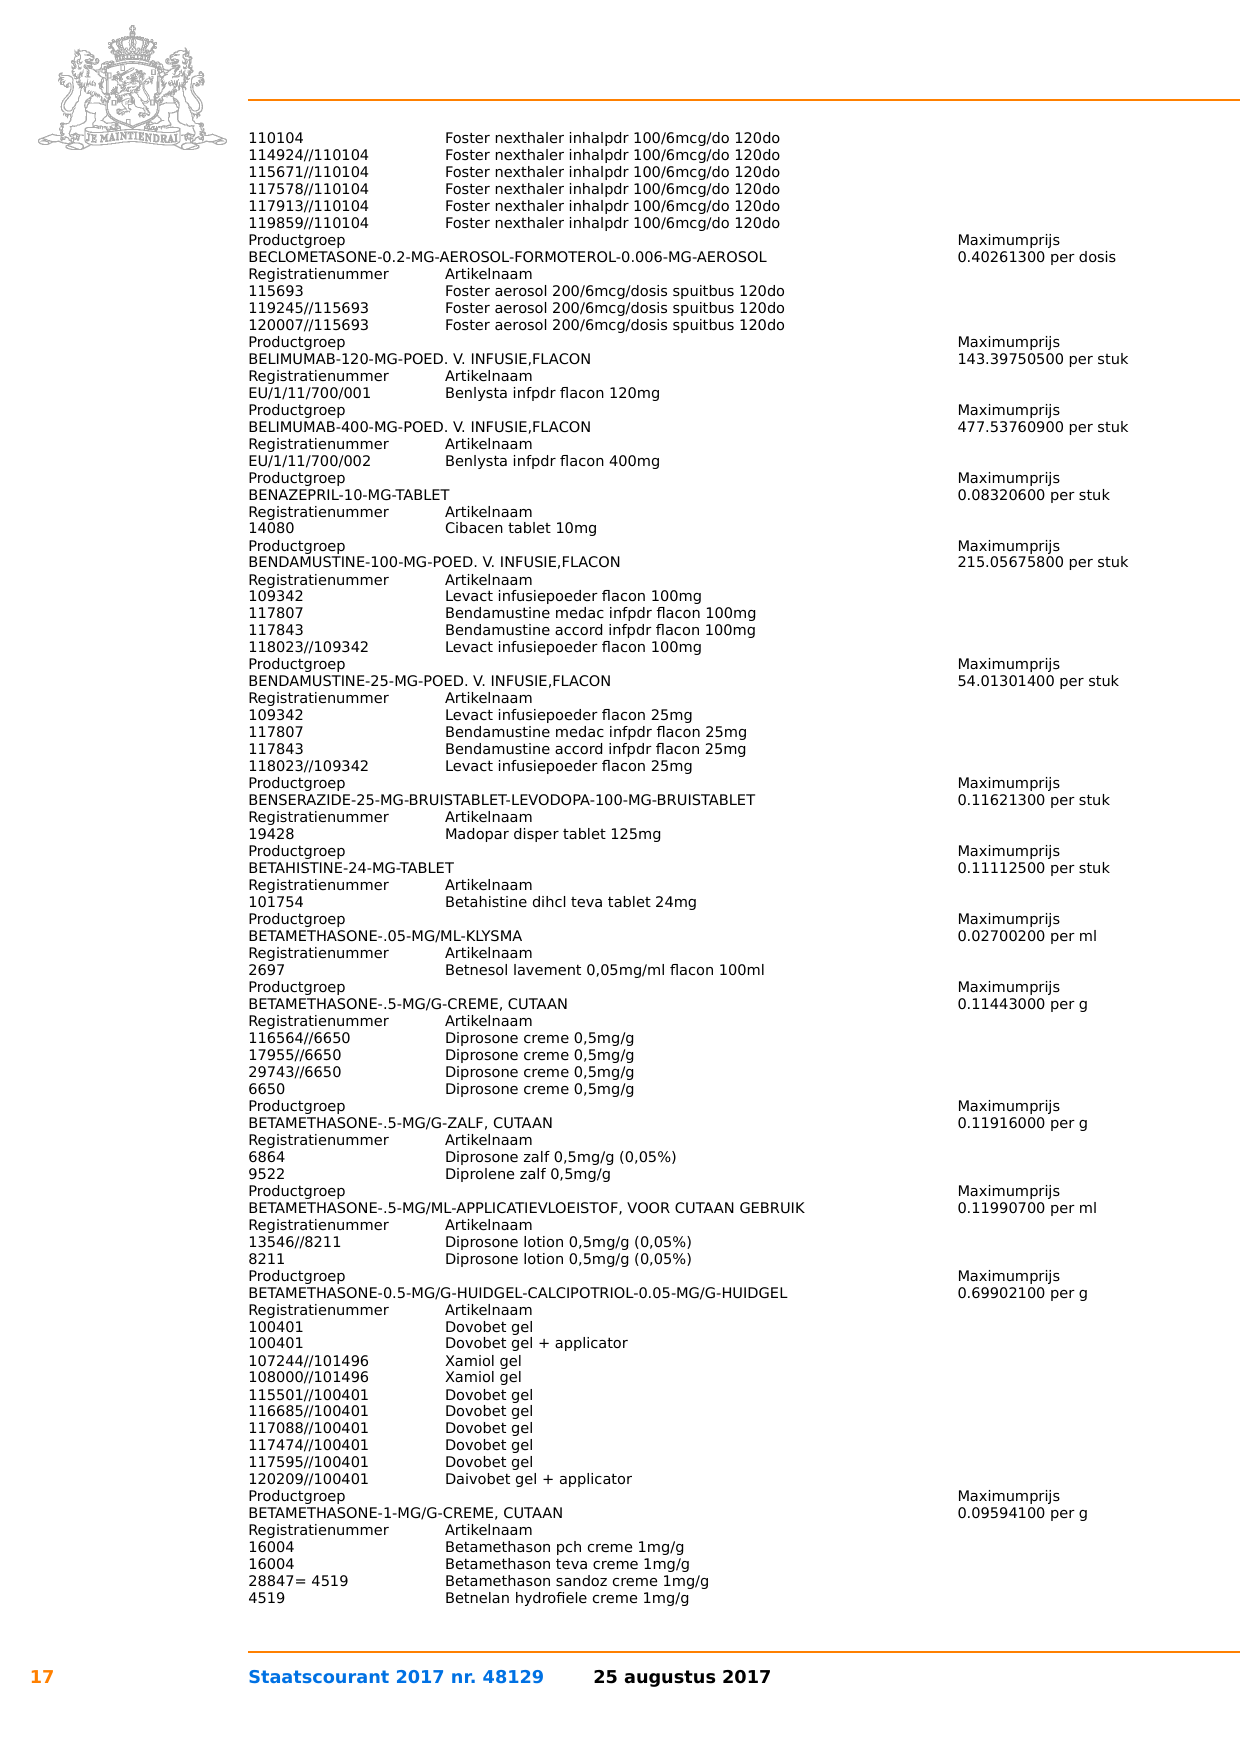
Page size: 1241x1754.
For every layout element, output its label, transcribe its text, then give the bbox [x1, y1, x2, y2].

table_cell [439, 470, 951, 486]
table_cell 6864 [248, 1149, 439, 1166]
table_cell [439, 843, 951, 860]
table_cell Diprosone creme 0,5mg/g [439, 1047, 951, 1064]
table_cell Productgroep [248, 538, 439, 554]
table_cell [951, 1539, 1163, 1556]
table_cell 119245//115693 [248, 300, 439, 317]
table_cell 115501//100401 [248, 1386, 439, 1403]
table_cell 0.69902100 per g [951, 1285, 1163, 1301]
table_cell Productgroep [248, 470, 439, 486]
table_cell Xamiol gel [439, 1369, 951, 1386]
table_cell Bendamustine accord infpdr flacon 25mg [439, 741, 951, 758]
table_cell Maximumprijs [951, 334, 1163, 351]
table_cell 120007//115693 [248, 317, 439, 334]
table_cell Productgroep [248, 911, 439, 928]
table_cell [951, 809, 1163, 826]
table_cell Maximumprijs [951, 979, 1163, 996]
table_cell BENDAMUSTINE-25-MG-POED. V. INFUSIE,FLACON [248, 673, 951, 690]
table_cell Bendamustine accord infpdr flacon 100mg [439, 622, 951, 639]
table_cell Registratienummer [248, 877, 439, 894]
table_cell Benlysta infpdr flacon 400mg [439, 453, 951, 469]
table_cell [951, 945, 1163, 962]
table_cell Maximumprijs [951, 1268, 1163, 1284]
table_cell BETAMETHASONE-0.5-MG/G-HUIDGEL-CALCIPOTRIOL-0.05-MG/G-HUIDGEL [248, 1285, 951, 1301]
table_cell Diprosone zalf 0,5mg/g (0,05%) [439, 1149, 951, 1166]
table_cell [951, 571, 1163, 588]
table_cell Registratienummer [248, 1301, 439, 1318]
table_cell [951, 1047, 1163, 1064]
table_cell 0.11990700 per ml [951, 1200, 1163, 1217]
table_cell [951, 1556, 1163, 1573]
table_cell [951, 130, 1163, 147]
table_cell BETAMETHASONE-1-MG/G-CREME, CUTAAN [248, 1505, 951, 1522]
table_cell Foster nexthaler inhalpdr 100/6mcg/do 120do [439, 130, 951, 147]
table_cell [439, 538, 951, 554]
table_cell Diprosone lotion 0,5mg/g (0,05%) [439, 1234, 951, 1251]
table_cell [439, 1488, 951, 1505]
table_cell Maximumprijs [951, 470, 1163, 486]
table_cell [439, 1268, 951, 1284]
table_cell 0.11621300 per stuk [951, 792, 1163, 809]
table_cell Registratienummer [248, 266, 439, 283]
table_cell Artikelnaam [439, 266, 951, 283]
table_cell [951, 1301, 1163, 1318]
table_cell Maximumprijs [951, 1488, 1163, 1505]
table_cell 117578//110104 [248, 181, 439, 198]
table_cell Daivobet gel + applicator [439, 1471, 951, 1488]
table_cell BETAMETHASONE-.5-MG/G-ZALF, CUTAAN [248, 1115, 951, 1132]
table_cell Maximumprijs [951, 843, 1163, 860]
table_cell Productgroep [248, 656, 439, 673]
table_cell Artikelnaam [439, 1522, 951, 1539]
table_cell [951, 1386, 1163, 1403]
table_cell [951, 1234, 1163, 1251]
table_cell Productgroep [248, 1183, 439, 1199]
table_cell Dovobet gel [439, 1454, 951, 1471]
table_cell Levact infusiepoeder flacon 25mg [439, 758, 951, 775]
table_cell 117843 [248, 622, 439, 639]
table_cell Levact infusiepoeder flacon 100mg [439, 588, 951, 605]
table_cell Betamethason teva creme 1mg/g [439, 1556, 951, 1573]
table_cell Betamethason sandoz creme 1mg/g [439, 1573, 951, 1590]
table_cell [951, 164, 1163, 181]
table_cell 9522 [248, 1166, 439, 1183]
table_cell 115671//110104 [248, 164, 439, 181]
table_cell [439, 775, 951, 792]
table_cell Levact infusiepoeder flacon 25mg [439, 707, 951, 724]
table_cell 0.02700200 per ml [951, 928, 1163, 945]
table_cell [951, 215, 1163, 232]
table_cell BETAMETHASONE-.5-MG/ML-APPLICATIEVLOEISTOF, VOOR CUTAAN GEBRUIK [248, 1200, 951, 1217]
table_cell Artikelnaam [439, 504, 951, 520]
table_cell Productgroep [248, 1488, 439, 1505]
table_cell 108000//101496 [248, 1369, 439, 1386]
table_cell [951, 198, 1163, 215]
table_cell Maximumprijs [951, 538, 1163, 554]
table_cell 2697 [248, 962, 439, 979]
table_cell 0.08320600 per stuk [951, 486, 1163, 503]
table_cell [951, 504, 1163, 520]
table_cell Artikelnaam [439, 436, 951, 452]
table_cell Registratienummer [248, 1522, 439, 1539]
table_cell Registratienummer [248, 945, 439, 962]
table_cell Foster nexthaler inhalpdr 100/6mcg/do 120do [439, 181, 951, 198]
table_cell [951, 1081, 1163, 1098]
table_cell Registratienummer [248, 690, 439, 707]
table_cell [951, 147, 1163, 164]
table_cell Foster aerosol 200/6mcg/dosis spuitbus 120do [439, 300, 951, 317]
table_cell [951, 1471, 1163, 1488]
table_cell 215.05675800 per stuk [951, 554, 1163, 571]
table_cell BENSERAZIDE-25-MG-BRUISTABLET-LEVODOPA-100-MG-BRUISTABLET [248, 792, 951, 809]
table_cell Betahistine dihcl teva tablet 24mg [439, 894, 951, 911]
table_cell [951, 1522, 1163, 1539]
table_cell Productgroep [248, 775, 439, 792]
table_cell [951, 181, 1163, 198]
table_cell Diprosone creme 0,5mg/g [439, 1030, 951, 1047]
table_cell Xamiol gel [439, 1353, 951, 1369]
table_cell Artikelnaam [439, 368, 951, 384]
table_cell 100401 [248, 1335, 439, 1352]
table_cell [951, 368, 1163, 384]
table_cell Foster nexthaler inhalpdr 100/6mcg/do 120do [439, 198, 951, 215]
table_cell 119859//110104 [248, 215, 439, 232]
table_cell 17955//6650 [248, 1047, 439, 1064]
table_cell Dovobet gel [439, 1403, 951, 1420]
table_cell BELIMUMAB-400-MG-POED. V. INFUSIE,FLACON [248, 419, 951, 436]
table_cell [951, 317, 1163, 334]
table_cell [951, 1251, 1163, 1267]
table_cell [951, 605, 1163, 622]
table_cell Diprosone lotion 0,5mg/g (0,05%) [439, 1251, 951, 1267]
table_cell 13546//8211 [248, 1234, 439, 1251]
table_cell 101754 [248, 894, 439, 911]
table_cell [951, 877, 1163, 894]
table_cell [951, 962, 1163, 979]
table_cell Foster aerosol 200/6mcg/dosis spuitbus 120do [439, 283, 951, 300]
table_cell 0.09594100 per g [951, 1505, 1163, 1522]
table_cell 19428 [248, 826, 439, 843]
table_cell Artikelnaam [439, 1013, 951, 1030]
table_cell [439, 1183, 951, 1199]
table_cell [951, 894, 1163, 911]
table_cell Diprolene zalf 0,5mg/g [439, 1166, 951, 1183]
table_cell BETAHISTINE-24-MG-TABLET [248, 860, 951, 877]
table_cell Dovobet gel + applicator [439, 1335, 951, 1352]
table_cell Betamethason pch creme 1mg/g [439, 1539, 951, 1556]
table_cell Registratienummer [248, 1013, 439, 1030]
picture [38, 25, 227, 150]
table_cell BENDAMUSTINE-100-MG-POED. V. INFUSIE,FLACON [248, 554, 951, 571]
table_cell [951, 1353, 1163, 1369]
table_cell [951, 724, 1163, 741]
table_cell 114924//110104 [248, 147, 439, 164]
table_cell 0.11916000 per g [951, 1115, 1163, 1132]
table_cell Productgroep [248, 334, 439, 351]
table_cell 115693 [248, 283, 439, 300]
table_cell 117595//100401 [248, 1454, 439, 1471]
table_cell Foster nexthaler inhalpdr 100/6mcg/do 120do [439, 164, 951, 181]
table_cell BETAMETHASONE-.05-MG/ML-KLYSMA [248, 928, 951, 945]
table_cell [439, 402, 951, 418]
table_cell Maximumprijs [951, 656, 1163, 673]
table_cell Registratienummer [248, 1132, 439, 1149]
table_cell Artikelnaam [439, 1301, 951, 1318]
table_cell EU/1/11/700/001 [248, 385, 439, 402]
table_cell Betnelan hydrofiele creme 1mg/g [439, 1590, 951, 1607]
table_cell Productgroep [248, 979, 439, 996]
table_cell Foster aerosol 200/6mcg/dosis spuitbus 120do [439, 317, 951, 334]
table_cell [951, 1064, 1163, 1081]
table_cell Productgroep [248, 843, 439, 860]
table_cell [951, 385, 1163, 402]
table_cell 143.39750500 per stuk [951, 351, 1163, 368]
table_cell [951, 1420, 1163, 1437]
table_cell [951, 741, 1163, 758]
table_cell Dovobet gel [439, 1319, 951, 1335]
table_cell 8211 [248, 1251, 439, 1267]
table_cell [951, 707, 1163, 724]
table_cell [951, 1369, 1163, 1386]
table_cell 120209//100401 [248, 1471, 439, 1488]
table_cell 14080 [248, 520, 439, 537]
table_cell [951, 1132, 1163, 1149]
table_cell Madopar disper tablet 125mg [439, 826, 951, 843]
table_cell [951, 639, 1163, 656]
table_cell Productgroep [248, 1268, 439, 1284]
table_cell Artikelnaam [439, 690, 951, 707]
table_cell Registratienummer [248, 368, 439, 384]
table_cell [951, 1573, 1163, 1590]
table_cell 109342 [248, 707, 439, 724]
table_cell BENAZEPRIL-10-MG-TABLET [248, 486, 951, 503]
table_cell [951, 300, 1163, 317]
table_cell [951, 1403, 1163, 1420]
table_cell 0.11443000 per g [951, 996, 1163, 1013]
table_cell 117913//110104 [248, 198, 439, 215]
table_cell Maximumprijs [951, 1098, 1163, 1115]
table_cell BECLOMETASONE-0.2-MG-AEROSOL-FORMOTEROL-0.006-MG-AEROSOL [248, 249, 951, 266]
table_cell Bendamustine medac infpdr flacon 25mg [439, 724, 951, 741]
table_cell Registratienummer [248, 809, 439, 826]
table_cell Registratienummer [248, 571, 439, 588]
table_cell 28847= 4519 [248, 1573, 439, 1590]
table_cell Artikelnaam [439, 945, 951, 962]
table_cell [951, 758, 1163, 775]
table_cell 54.01301400 per stuk [951, 673, 1163, 690]
table_cell Maximumprijs [951, 775, 1163, 792]
table_cell 107244//101496 [248, 1353, 439, 1369]
table_cell Dovobet gel [439, 1437, 951, 1454]
table_cell Maximumprijs [951, 232, 1163, 249]
table_cell 117807 [248, 724, 439, 741]
table_cell [951, 1437, 1163, 1454]
table_cell 117807 [248, 605, 439, 622]
table_cell [951, 1030, 1163, 1047]
table_cell [439, 979, 951, 996]
table_cell [951, 1335, 1163, 1352]
table_cell 118023//109342 [248, 758, 439, 775]
table_cell [951, 283, 1163, 300]
table_cell Dovobet gel [439, 1420, 951, 1437]
table_cell Registratienummer [248, 504, 439, 520]
table_cell 118023//109342 [248, 639, 439, 656]
table_cell Benlysta infpdr flacon 120mg [439, 385, 951, 402]
table_cell [951, 1166, 1163, 1183]
table_cell Maximumprijs [951, 1183, 1163, 1199]
table_cell 100401 [248, 1319, 439, 1335]
table_cell [439, 911, 951, 928]
table_cell [951, 1590, 1163, 1607]
table_cell Productgroep [248, 1098, 439, 1115]
table_cell 0.40261300 per dosis [951, 249, 1163, 266]
table_cell BETAMETHASONE-.5-MG/G-CREME, CUTAAN [248, 996, 951, 1013]
table_cell Maximumprijs [951, 911, 1163, 928]
table_cell 29743//6650 [248, 1064, 439, 1081]
table_cell 109342 [248, 588, 439, 605]
table_cell 0.11112500 per stuk [951, 860, 1163, 877]
table_cell [439, 1098, 951, 1115]
table_cell Registratienummer [248, 1217, 439, 1233]
table_cell 477.53760900 per stuk [951, 419, 1163, 436]
table_cell Maximumprijs [951, 402, 1163, 418]
table_cell [439, 334, 951, 351]
table_cell Productgroep [248, 232, 439, 249]
table_cell [951, 1149, 1163, 1166]
table_cell Betnesol lavement 0,05mg/ml flacon 100ml [439, 962, 951, 979]
table_cell Artikelnaam [439, 571, 951, 588]
table_cell [951, 588, 1163, 605]
table_cell [951, 622, 1163, 639]
table_cell 117843 [248, 741, 439, 758]
table_cell [951, 826, 1163, 843]
table_cell 117088//100401 [248, 1420, 439, 1437]
table_cell [951, 453, 1163, 469]
table_cell Artikelnaam [439, 1217, 951, 1233]
table_cell [951, 436, 1163, 452]
table_cell Artikelnaam [439, 877, 951, 894]
table_cell 16004 [248, 1539, 439, 1556]
table_cell 116685//100401 [248, 1403, 439, 1420]
table_cell Registratienummer [248, 436, 439, 452]
table_cell [951, 1217, 1163, 1233]
table_cell Artikelnaam [439, 1132, 951, 1149]
table_cell [951, 1454, 1163, 1471]
table_cell [439, 656, 951, 673]
table_cell [951, 1319, 1163, 1335]
table_cell Bendamustine medac infpdr flacon 100mg [439, 605, 951, 622]
table_cell [951, 1013, 1163, 1030]
table_cell [439, 232, 951, 249]
table_cell 16004 [248, 1556, 439, 1573]
table_cell Foster nexthaler inhalpdr 100/6mcg/do 120do [439, 215, 951, 232]
table_cell Artikelnaam [439, 809, 951, 826]
table_cell BELIMUMAB-120-MG-POED. V. INFUSIE,FLACON [248, 351, 951, 368]
table_cell Cibacen tablet 10mg [439, 520, 951, 537]
table_cell 117474//100401 [248, 1437, 439, 1454]
table_cell 4519 [248, 1590, 439, 1607]
table_cell 110104 [248, 130, 439, 147]
table_cell Diprosone creme 0,5mg/g [439, 1081, 951, 1098]
table_cell EU/1/11/700/002 [248, 453, 439, 469]
table_cell Diprosone creme 0,5mg/g [439, 1064, 951, 1081]
table_cell [951, 266, 1163, 283]
table_cell Dovobet gel [439, 1386, 951, 1403]
table_cell Foster nexthaler inhalpdr 100/6mcg/do 120do [439, 147, 951, 164]
table_cell [951, 520, 1163, 537]
table_cell 6650 [248, 1081, 439, 1098]
table_cell [951, 690, 1163, 707]
table_cell 116564//6650 [248, 1030, 439, 1047]
table_cell Productgroep [248, 402, 439, 418]
table_cell Levact infusiepoeder flacon 100mg [439, 639, 951, 656]
